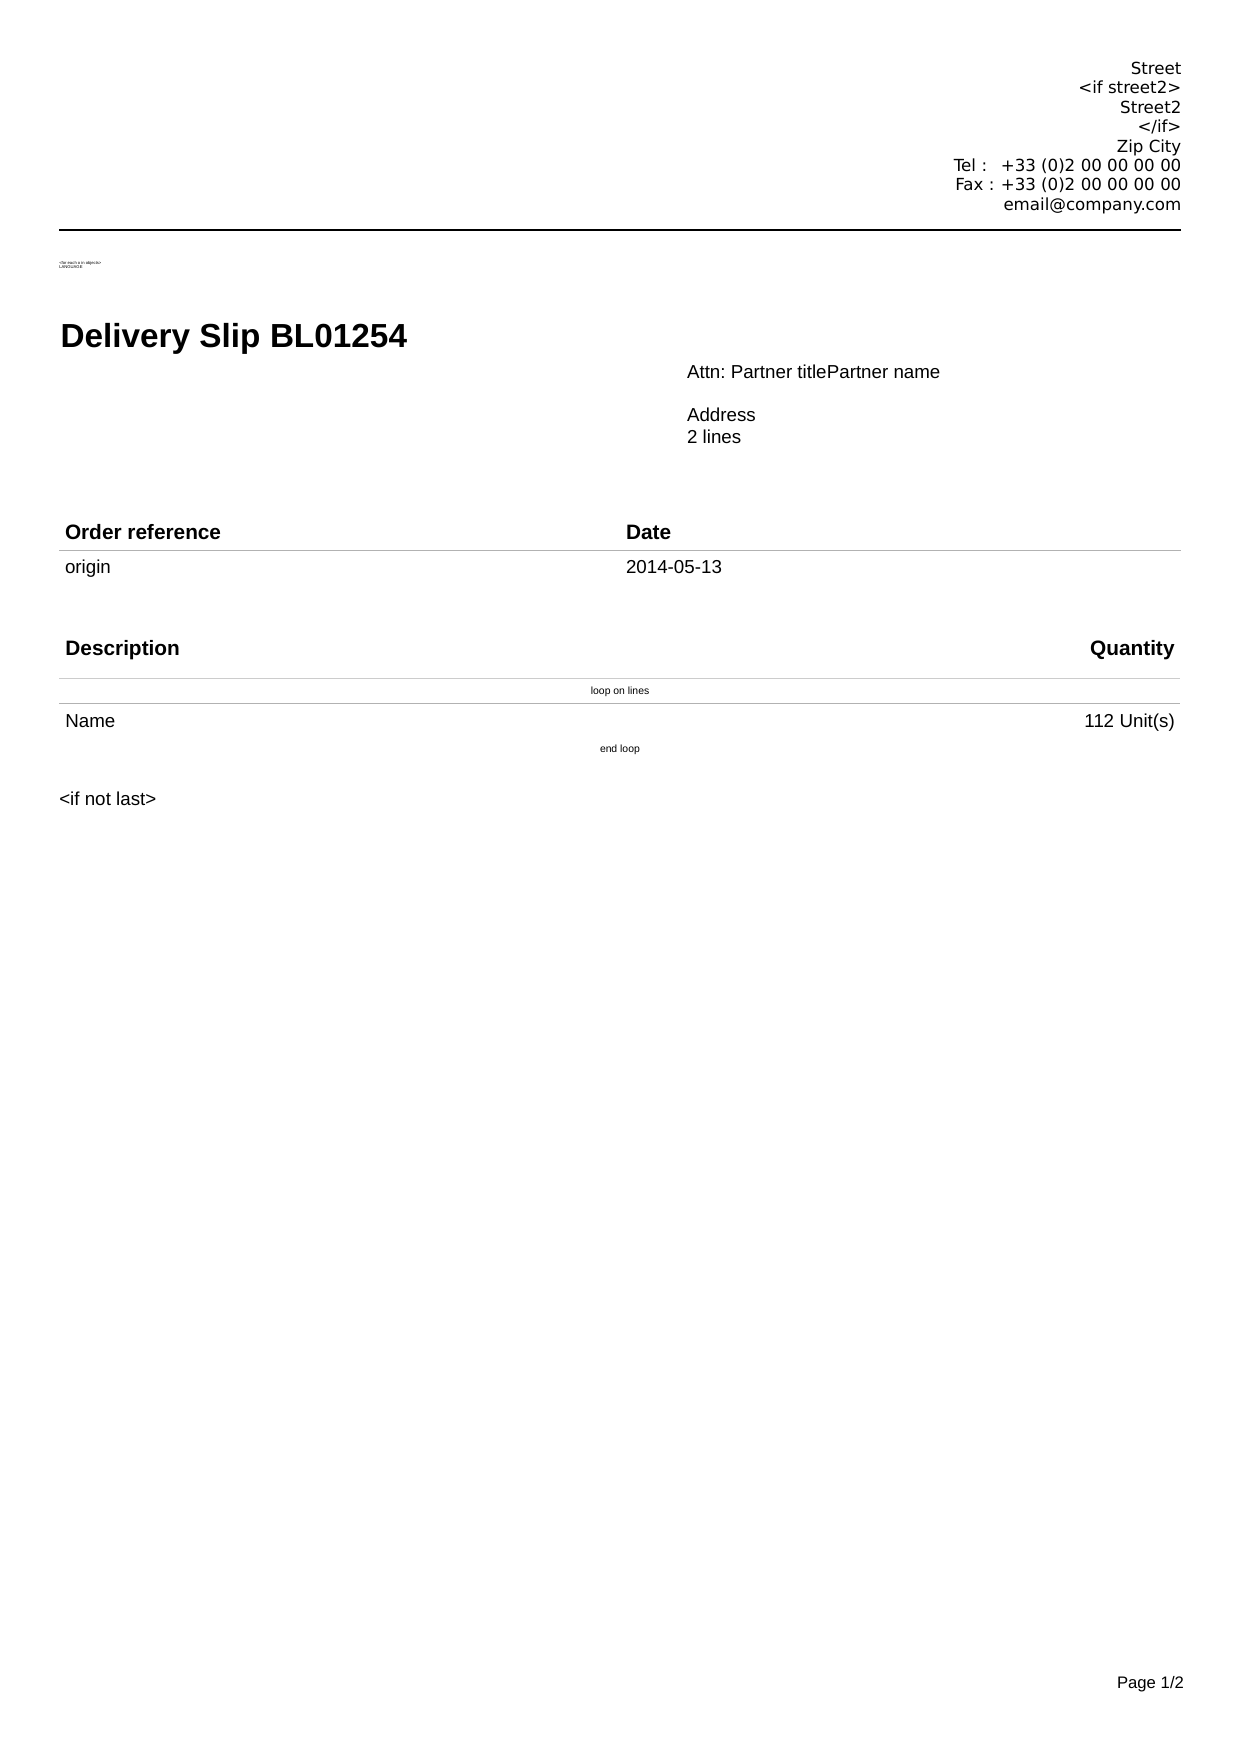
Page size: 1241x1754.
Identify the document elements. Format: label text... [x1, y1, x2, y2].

table_cell loop on lines [59, 679, 1180, 703]
table_cell end loop [59, 737, 1180, 767]
text <if not last> [59, 788, 1181, 810]
table_header Date [620, 514, 1181, 549]
text <for each o in objects> [59, 260, 1181, 265]
table_header Quantity [745, 605, 1180, 678]
table_header Delivery Slip BL01254 [59, 270, 686, 493]
table_cell 112 Unit(s) [745, 704, 1180, 737]
table_cell 2014-05-13 [620, 551, 1181, 584]
table_header Description [59, 605, 745, 678]
text LANGUAGE [59, 265, 1181, 270]
table_header Order reference [59, 514, 620, 549]
table_header Attn: Partner titlePartner name Address 2 lines [686, 270, 1180, 493]
table_cell origin [59, 551, 620, 584]
table_cell Name [59, 704, 745, 737]
